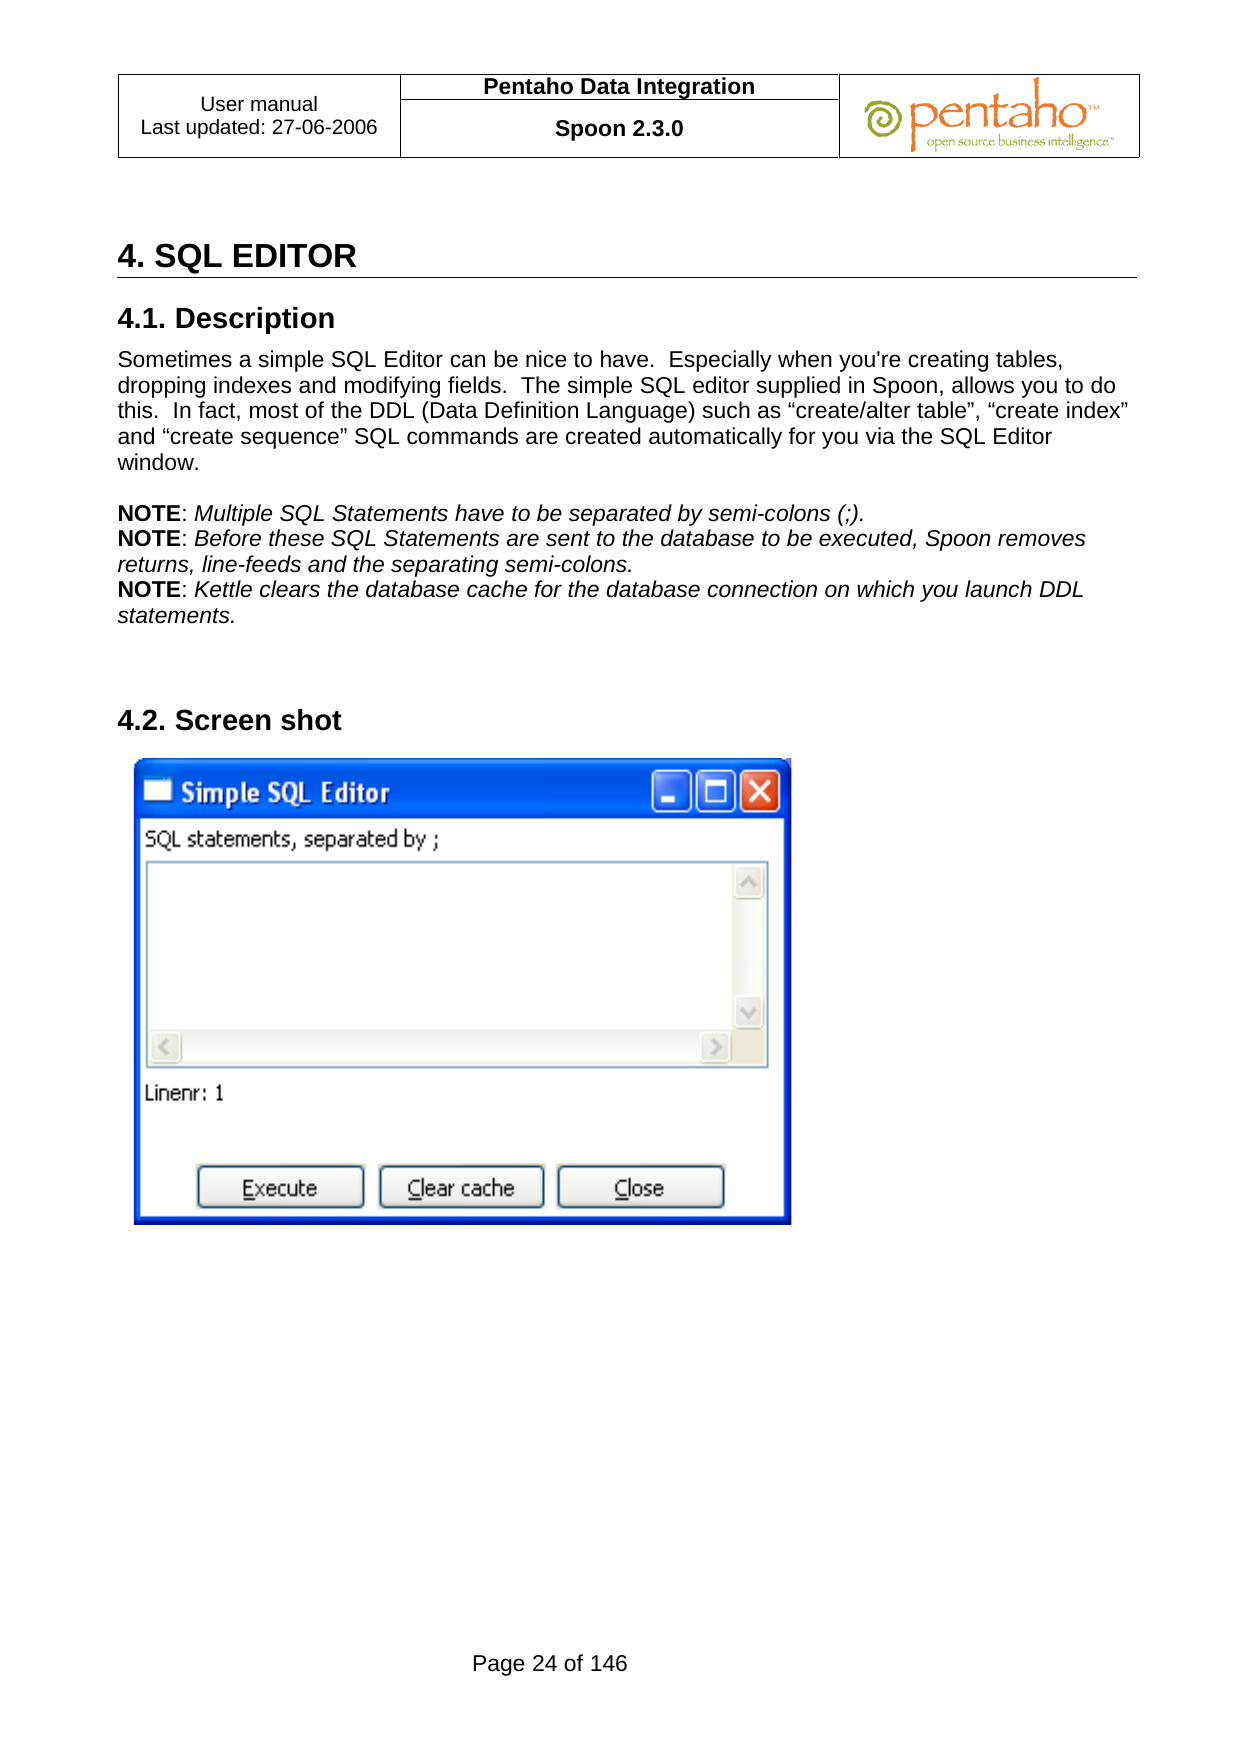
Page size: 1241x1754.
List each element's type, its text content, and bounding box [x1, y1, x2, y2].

subtitle SQL editor [117, 238, 1137, 277]
text NOTE: Kettle clears the database cache for the database connection on which you launch DDL statements. [117, 577, 1137, 628]
text NOTE: Before these SQL Statements are sent to the database to be executed, Spoon removes returns, line-feeds and the separating semi-colons. [117, 526, 1137, 577]
text NOTE: Multiple SQL Statements have to be separated by semi-colons (;). [117, 500, 1137, 526]
text Sometimes a simple SQL Editor can be nice to have. Especially when you're creating tables, dropping indexes and modifying fields. The simple SQL editor supplied in Spoon, allows you to do this. In fact, most of the DDL (Data Definition Language) such as “create/alter table”, “create index” and “create sequence” SQL commands are created automatically for you via the SQL Editor window. [117, 347, 1137, 475]
picture [133, 758, 792, 1225]
subtitle Screen shot [117, 704, 1137, 737]
subtitle Description [117, 302, 1137, 334]
